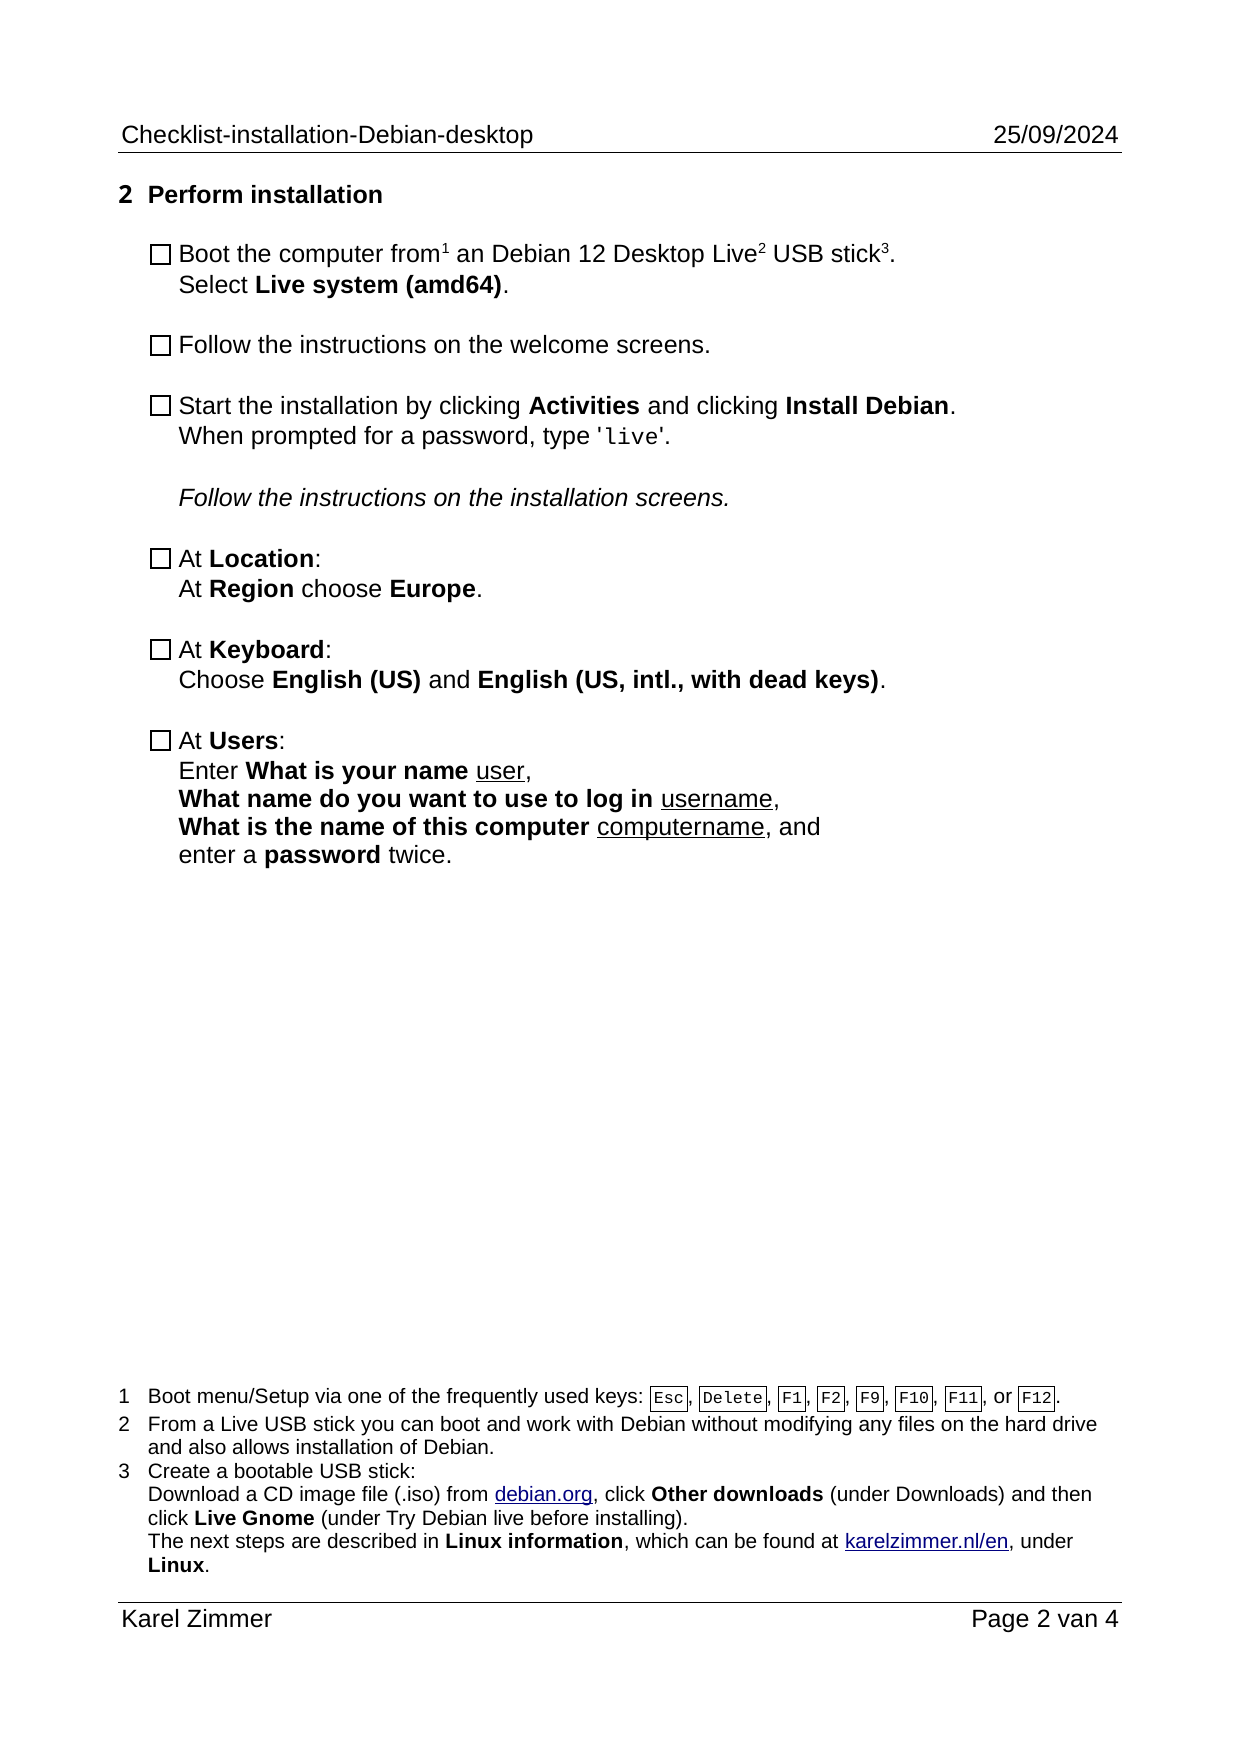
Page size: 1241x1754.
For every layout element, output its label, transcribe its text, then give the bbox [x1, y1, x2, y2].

table_cell [177, 360, 1122, 391]
table_cell [142, 391, 177, 421]
table_cell [142, 574, 177, 604]
table_cell [142, 665, 177, 695]
table_cell [118, 756, 142, 870]
table_header Boot the computer from an Debian 12 Desktop Live USB stick. [177, 239, 1122, 269]
table_cell [118, 391, 142, 421]
table_cell Choose English (US) and English (US, intl., with dead keys). [177, 665, 1122, 695]
table_cell [118, 330, 142, 360]
table_cell [118, 453, 142, 483]
table_cell [177, 453, 1122, 483]
table_cell [142, 360, 177, 391]
table_cell [142, 483, 177, 513]
table_cell Enter What is your name USER, What name do you want to use to log in USERname, What is the name of this computer computername, and enter a password twice. [177, 756, 1122, 870]
table_cell [118, 360, 142, 391]
table_cell [142, 635, 177, 665]
table_cell [118, 665, 142, 695]
table_cell When prompted for a password, type 'live'. [177, 421, 1122, 453]
table_cell [142, 453, 177, 483]
table_cell [142, 544, 177, 574]
table_cell [177, 695, 1122, 726]
table_cell At Region choose Europe. [177, 574, 1122, 604]
table_cell [118, 514, 142, 544]
table_cell [118, 300, 142, 330]
table_cell [177, 514, 1122, 544]
table_cell Start the installation by clicking Activities and clicking Install Debian. [177, 391, 1122, 421]
table_cell [118, 574, 142, 604]
table_cell [118, 483, 142, 513]
table_cell [118, 604, 142, 635]
table_header [118, 239, 142, 269]
table_cell Select Live system (amd64). [177, 269, 1122, 300]
table_cell At Users: [177, 726, 1122, 756]
table_cell [142, 421, 177, 453]
table_cell [118, 726, 142, 756]
table_cell [142, 756, 177, 870]
table_cell [118, 695, 142, 726]
table_cell [177, 604, 1122, 635]
table_cell [142, 726, 177, 756]
table_cell At Location: [177, 544, 1122, 574]
table_cell [118, 421, 142, 453]
table_cell [177, 300, 1122, 330]
table_cell [118, 269, 142, 300]
table_cell [142, 514, 177, 544]
table_cell At Keyboard: [177, 635, 1122, 665]
table_cell [142, 695, 177, 726]
list Perform installation [118, 177, 1122, 211]
table_cell [142, 604, 177, 635]
table_cell [118, 635, 142, 665]
table_cell [142, 269, 177, 300]
table_cell [142, 330, 177, 360]
table_cell [142, 300, 177, 330]
table_header [142, 239, 177, 269]
table_cell [118, 544, 142, 574]
table_cell Follow the instructions on the installation screens. [177, 483, 1122, 513]
table_cell Follow the instructions on the welcome screens. [177, 330, 1122, 360]
